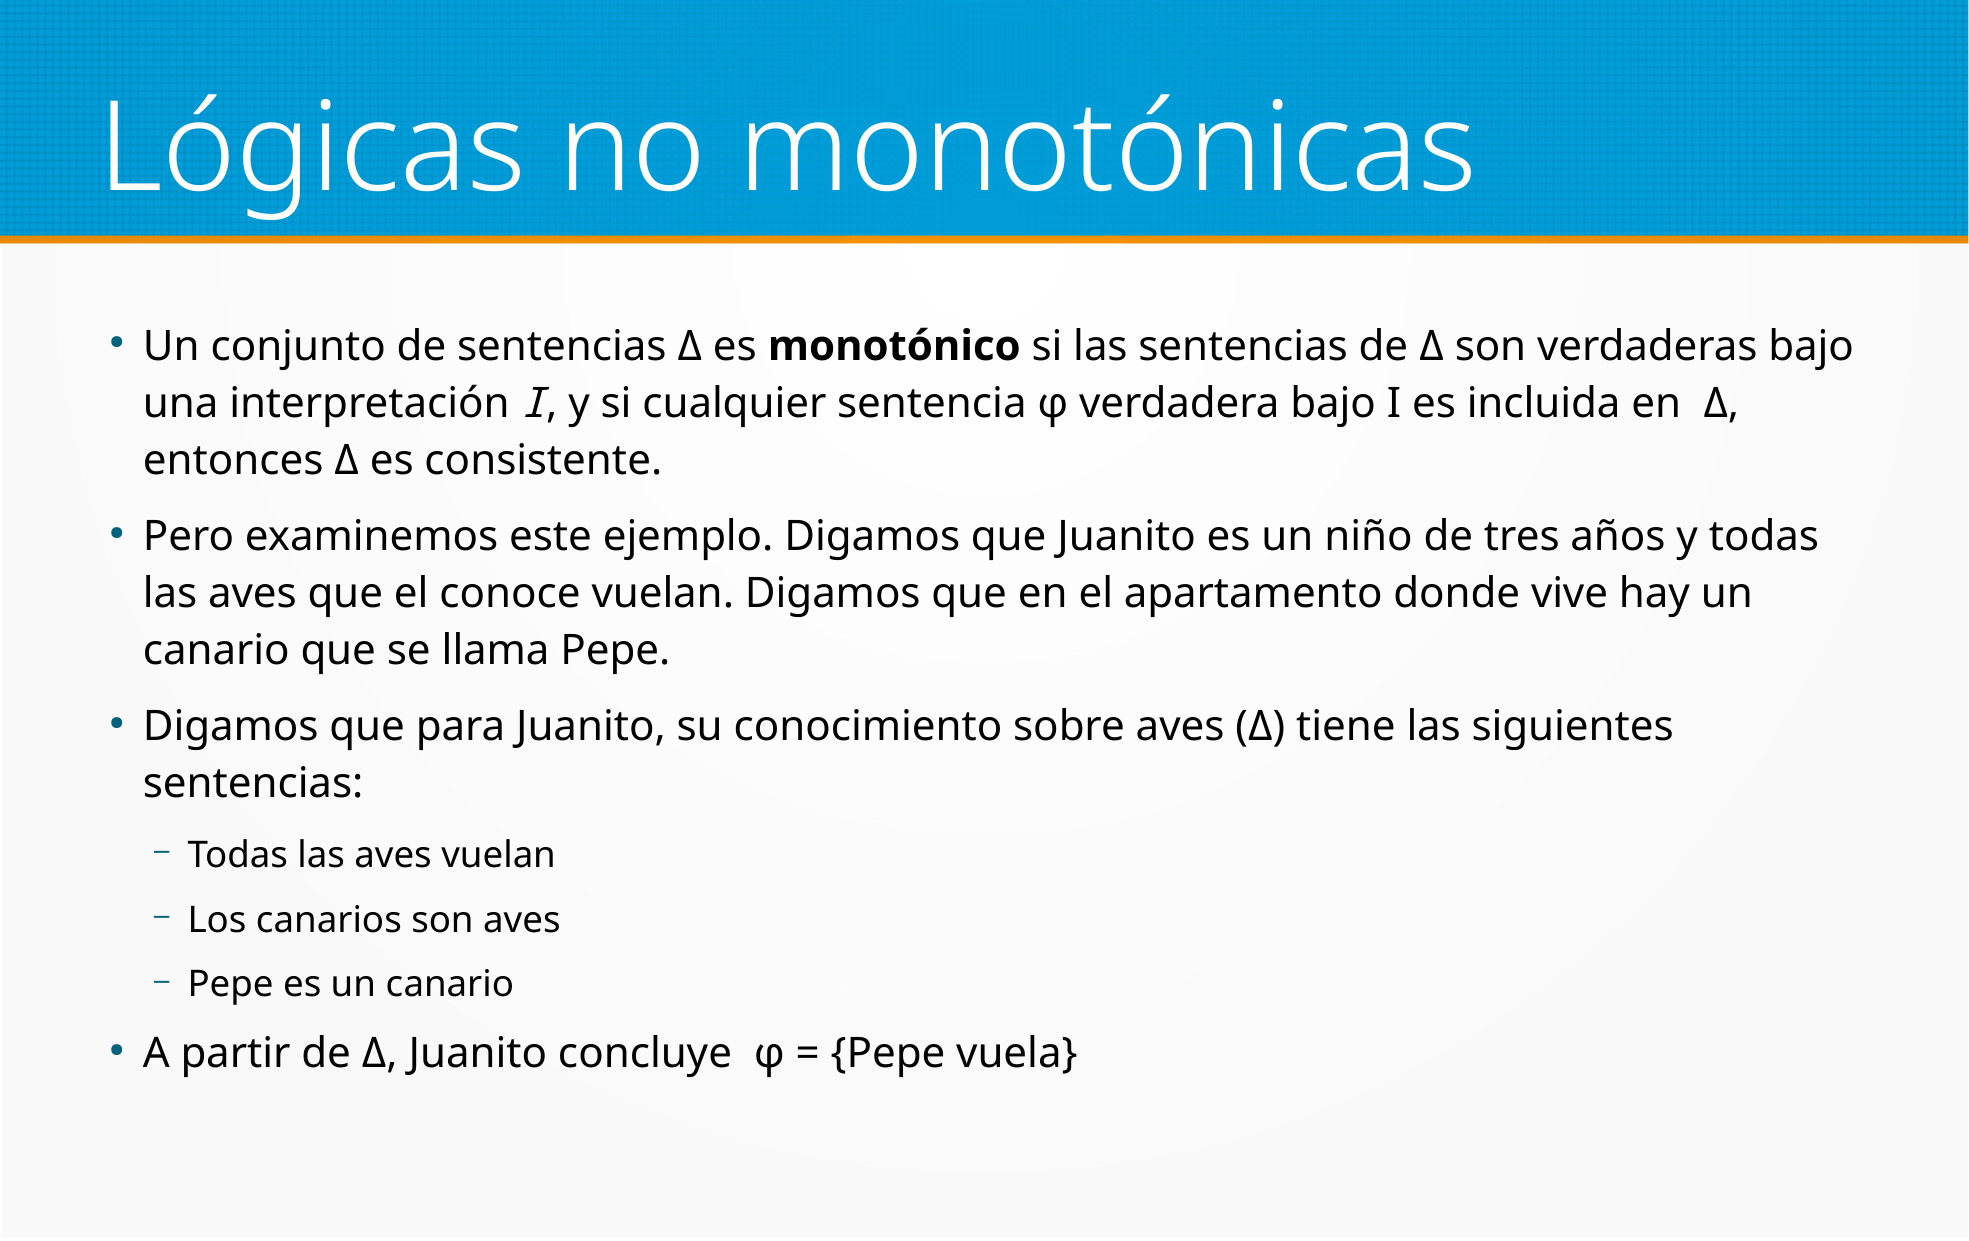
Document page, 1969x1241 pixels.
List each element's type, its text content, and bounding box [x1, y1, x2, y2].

title Lógicas no monotónicas [98, 19, 1870, 227]
list Un conjunto de sentencias Δ es monotónico si las sentencias de Δ son verdaderas bajo una interpretación I, y si cualquier sentencia φ verdadera bajo I es incluida en Δ, entonces Δ es consistente. Pero examinemos este ejemplo. Digamos que Juanito es un niño de tres años y todas las aves que el conoce vuelan. Digamos que en el apartamento donde vive hay un canario que se llama Pepe. Digamos que para Juanito, su conocimiento sobre aves (Δ) tiene las siguientes sentencias: Todas las aves vuelan Los canarios son aves Pepe es un canario A partir de Δ, Juanito concluye φ = {Pepe vuela} [98, 315, 1861, 1081]
picture [0, 236, 1969, 1241]
